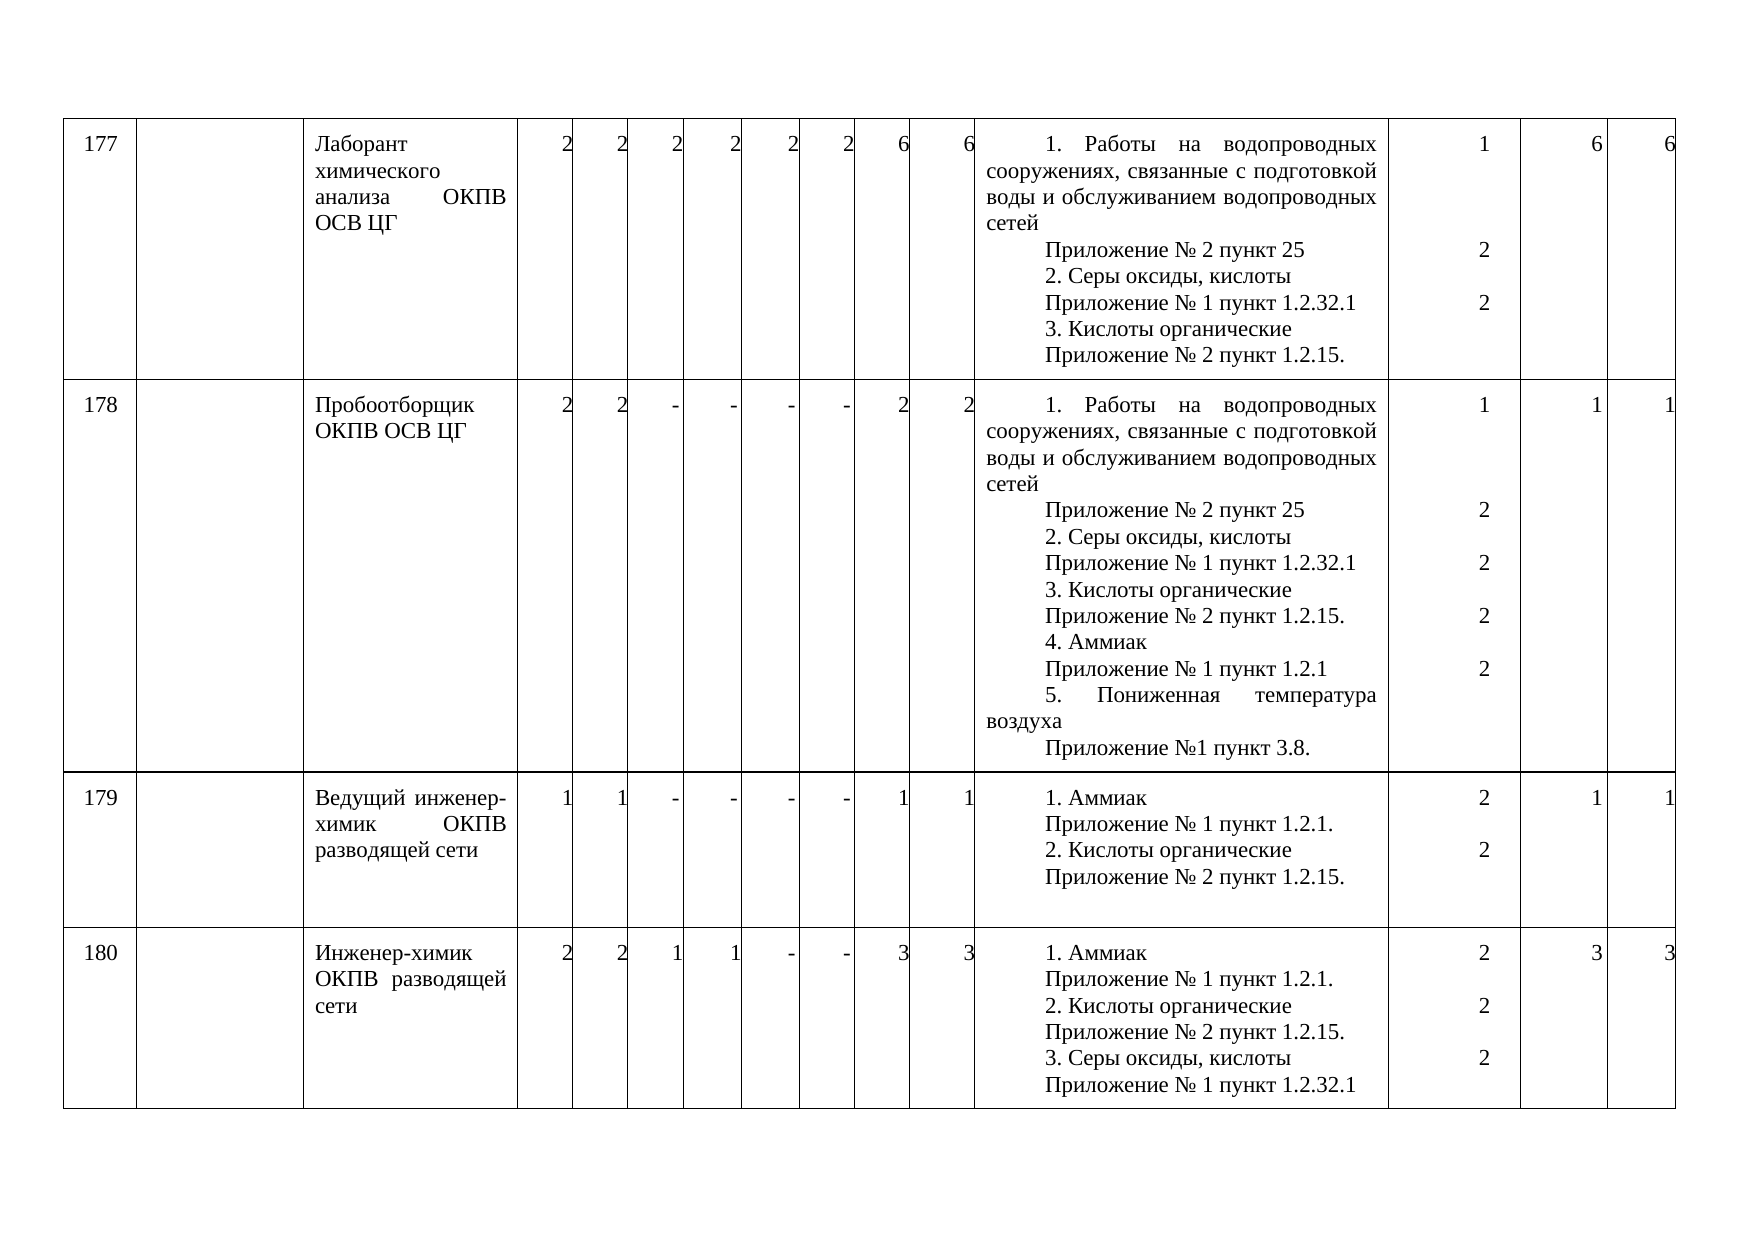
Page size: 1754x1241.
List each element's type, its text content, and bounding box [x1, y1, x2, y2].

table_cell 1. Работы на водопроводных сооружениях, связанные с подготовкой воды и обслуживанием водопроводных сетей Приложение № 2 пункт 25 2. Серы оксиды, кислоты Приложение № 1 пункт 1.2.32.1 3. Кислоты органические Приложение № 2 пункт 1.2.15. [975, 119, 1388, 379]
table_cell [137, 928, 303, 1108]
table_cell 1 [573, 773, 627, 927]
table_cell - [742, 928, 799, 1108]
table_cell 1 [628, 928, 683, 1108]
table_cell 2 [800, 119, 854, 379]
table_cell 2 [573, 119, 627, 379]
table_cell 178 [64, 380, 136, 771]
table_cell - [742, 380, 799, 771]
table_cell 1 [910, 773, 974, 927]
table_cell 2 2 2 [1389, 928, 1520, 1108]
table_cell - [684, 773, 741, 927]
table_cell - [684, 380, 741, 771]
table_cell 3 [1608, 928, 1675, 1108]
table_cell 1 [1521, 380, 1607, 771]
table_cell 1. Работы на водопроводных сооружениях, связанные с подготовкой воды и обслуживанием водопроводных сетей Приложение № 2 пункт 25 2. Серы оксиды, кислоты Приложение № 1 пункт 1.2.32.1 3. Кислоты органические Приложение № 2 пункт 1.2.15. 4. Аммиак Приложение № 1 пункт 1.2.1 5. Пониженная температура воздуха Приложение №1 пункт 3.8. [975, 380, 1388, 771]
table_cell - [742, 773, 799, 927]
table_cell 3 [1521, 928, 1607, 1108]
table_cell 2 [742, 119, 799, 379]
table_cell 6 [1521, 119, 1607, 379]
table_cell Ведущий инженер-химик ОКПВ разводящей сети [304, 773, 517, 927]
table_cell 179 [64, 773, 136, 927]
table_cell 6 [1608, 119, 1675, 379]
table_cell 2 [518, 119, 572, 379]
table_cell 2 [573, 928, 627, 1108]
table_cell 2 [910, 380, 974, 771]
table_cell - [800, 380, 854, 771]
table_cell 1 [518, 773, 572, 927]
table_cell 2 [573, 380, 627, 771]
table_cell 1 [855, 773, 909, 927]
table_cell [137, 380, 303, 771]
table_cell Инженер-химик ОКПВ разводящей сети [304, 928, 517, 1108]
table_cell Пробоотборщик ОКПВ ОСВ ЦГ [304, 380, 517, 771]
table_cell 3 [855, 928, 909, 1108]
table_cell 1 [1608, 773, 1675, 927]
table_cell - [628, 380, 683, 771]
table_cell 2 2 [1389, 773, 1520, 927]
table_cell 1 2 2 [1389, 119, 1520, 379]
table_cell - [628, 773, 683, 927]
table_cell 2 [518, 380, 572, 771]
table_cell 2 [855, 380, 909, 771]
table_cell 1 [1608, 380, 1675, 771]
table_cell 1 [1521, 773, 1607, 927]
table_cell 1 2 2 2 2 [1389, 380, 1520, 771]
table_cell Лаборант химического анализа ОКПВ ОСВ ЦГ [304, 119, 517, 379]
table_cell - [800, 928, 854, 1108]
table_cell 1. Аммиак Приложение № 1 пункт 1.2.1. 2. Кислоты органические Приложение № 2 пункт 1.2.15. [975, 773, 1388, 927]
table_cell 3 [910, 928, 974, 1108]
table_cell 1 [684, 928, 741, 1108]
table_cell 177 [64, 119, 136, 379]
table_cell 180 [64, 928, 136, 1108]
table_cell 2 [518, 928, 572, 1108]
table_cell 6 [855, 119, 909, 379]
table_cell - [800, 773, 854, 927]
table_cell 2 [628, 119, 683, 379]
table_cell 6 [910, 119, 974, 379]
table_cell [137, 773, 303, 927]
table_cell [137, 119, 303, 379]
table_cell 1. Аммиак Приложение № 1 пункт 1.2.1. 2. Кислоты органические Приложение № 2 пункт 1.2.15. 3. Серы оксиды, кислоты Приложение № 1 пункт 1.2.32.1 [975, 928, 1388, 1108]
table_cell 2 [684, 119, 741, 379]
